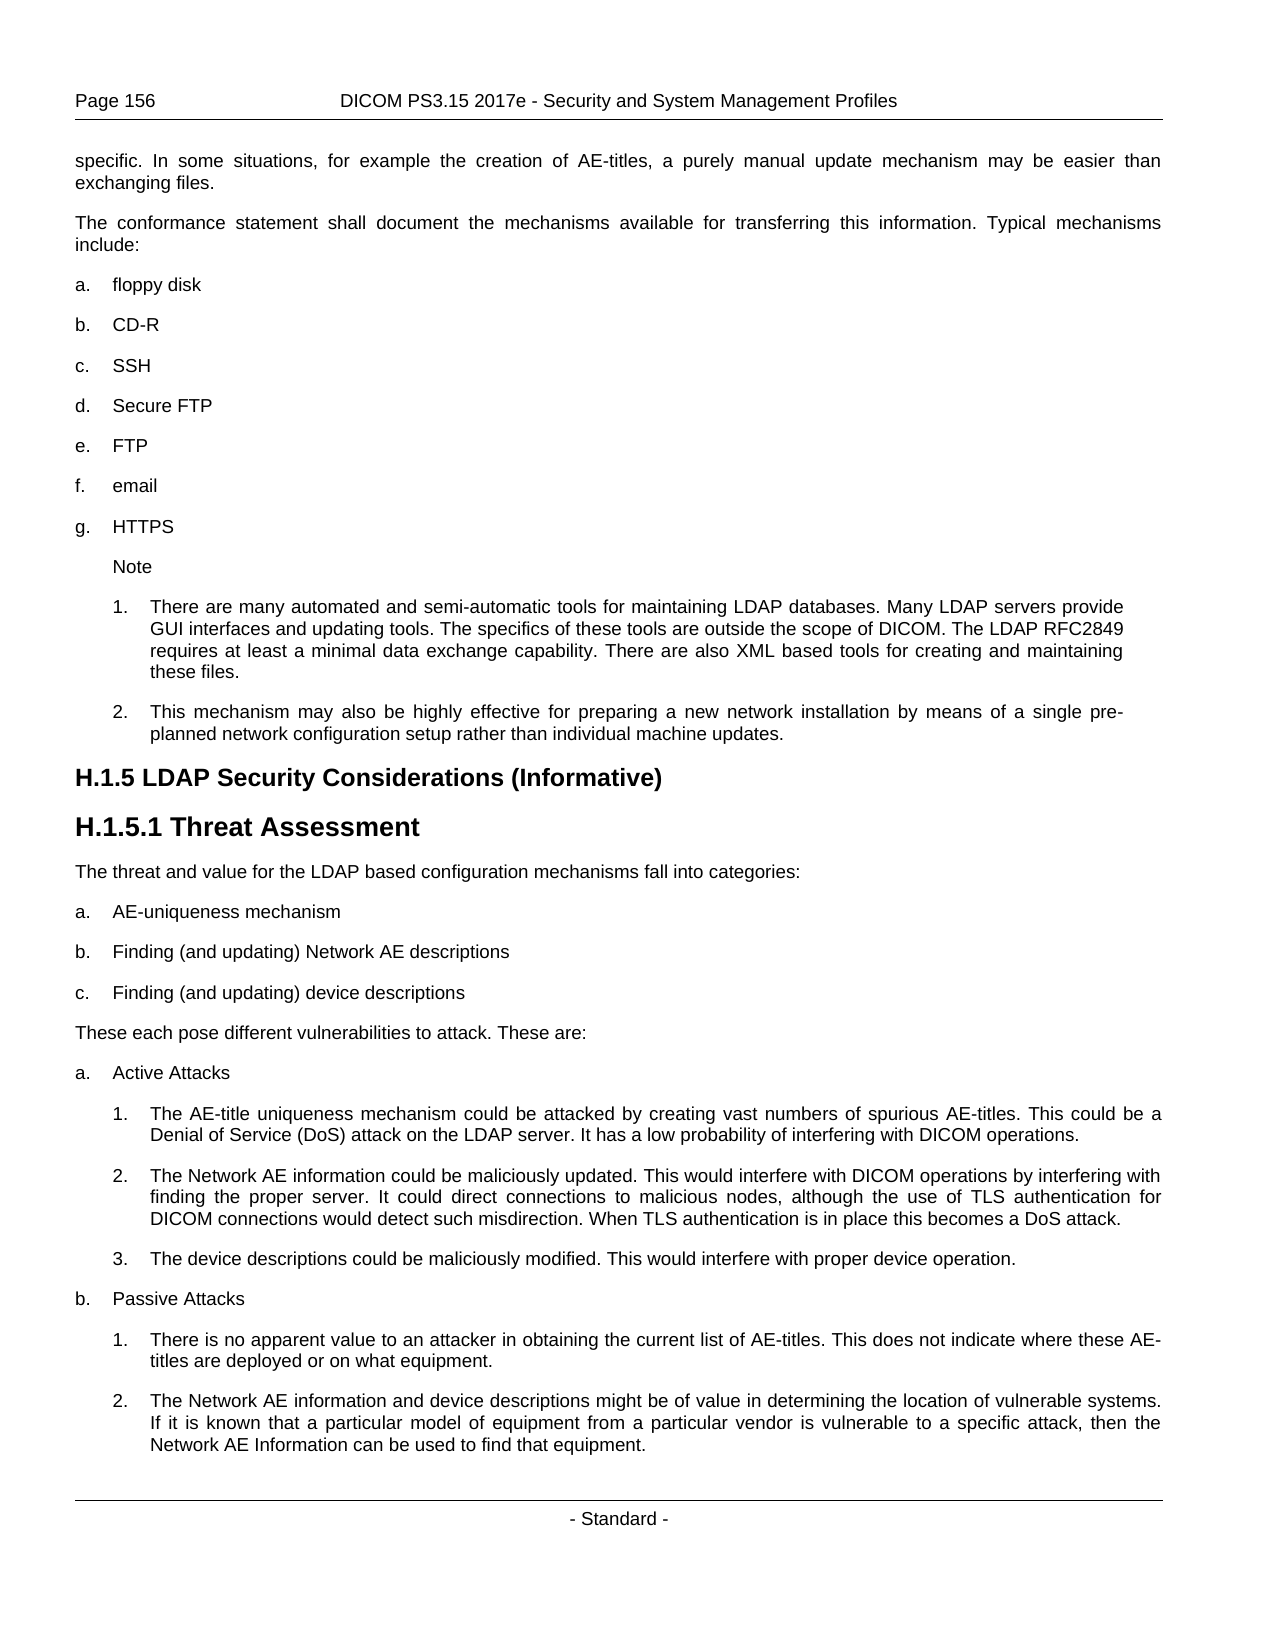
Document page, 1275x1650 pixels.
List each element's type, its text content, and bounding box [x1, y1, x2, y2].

list There are many automated and semi-automatic tools for maintaining LDAP databases. Many LDAP servers provide GUI interfaces and updating tools. The specifics of these tools are outside the scope of DICOM. The LDAP RFC2849 requires at least a minimal data exchange capability. There are also XML based tools for creating and maintaining these files. [112, 596, 1125, 682]
text H.1.5 LDAP Security Considerations (Informative) [75, 763, 1162, 792]
list email [75, 475, 1162, 497]
list Secure FTP [75, 395, 1162, 416]
text The threat and value for the LDAP based configuration mechanisms fall into categories: [75, 861, 1162, 882]
text specific. In some situations, for example the creation of AE-titles, a purely manual update mechanism may be easier than exchanging files. [75, 150, 1162, 193]
list SSH [75, 354, 1162, 376]
list The AE-title uniqueness mechanism could be attacked by creating vast numbers of spurious AE-titles. This could be a Denial of Service (DoS) attack on the LDAP server. It has a low probability of interfering with DICOM operations. [112, 1102, 1162, 1146]
text H.1.5.1 Threat Assessment [75, 811, 1162, 842]
text Note [112, 556, 1125, 577]
list Finding (and updating) device descriptions [75, 982, 1162, 1003]
list Passive Attacks [75, 1288, 1162, 1310]
list The Network AE information and device descriptions might be of value in determining the location of vulnerable systems. If it is known that a particular model of equipment from a particular vendor is vulnerable to a specific attack, then the Network AE Information can be used to find that equipment. [112, 1390, 1162, 1455]
list Finding (and updating) Network AE descriptions [75, 941, 1162, 963]
list FTP [75, 435, 1162, 457]
list AE-uniqueness mechanism [75, 901, 1162, 922]
text The conformance statement shall document the mechanisms available for transferring this information. Typical mechanisms include: [75, 212, 1162, 255]
list The Network AE information could be maliciously updated. This would interfere with DICOM operations by interfering with finding the proper server. It could direct connections to malicious nodes, although the use of TLS authentication for DICOM connections would detect such misdirection. When TLS authentication is in place this becomes a DoS attack. [112, 1164, 1162, 1229]
list The device descriptions could be maliciously modified. This would interfere with proper device operation. [112, 1248, 1162, 1269]
list CD-R [75, 314, 1162, 336]
list Active Attacks [75, 1062, 1162, 1084]
list floppy disk [75, 274, 1162, 295]
list HTTPS [75, 516, 1162, 537]
list There is no apparent value to an attacker in obtaining the current list of AE-titles. This does not indicate where these AE-titles are deployed or on what equipment. [112, 1328, 1162, 1372]
text These each pose different vulnerabilities to attack. These are: [75, 1022, 1162, 1043]
list This mechanism may also be highly effective for preparing a new network installation by means of a single pre-planned network configuration setup rather than individual machine updates. [112, 701, 1125, 744]
